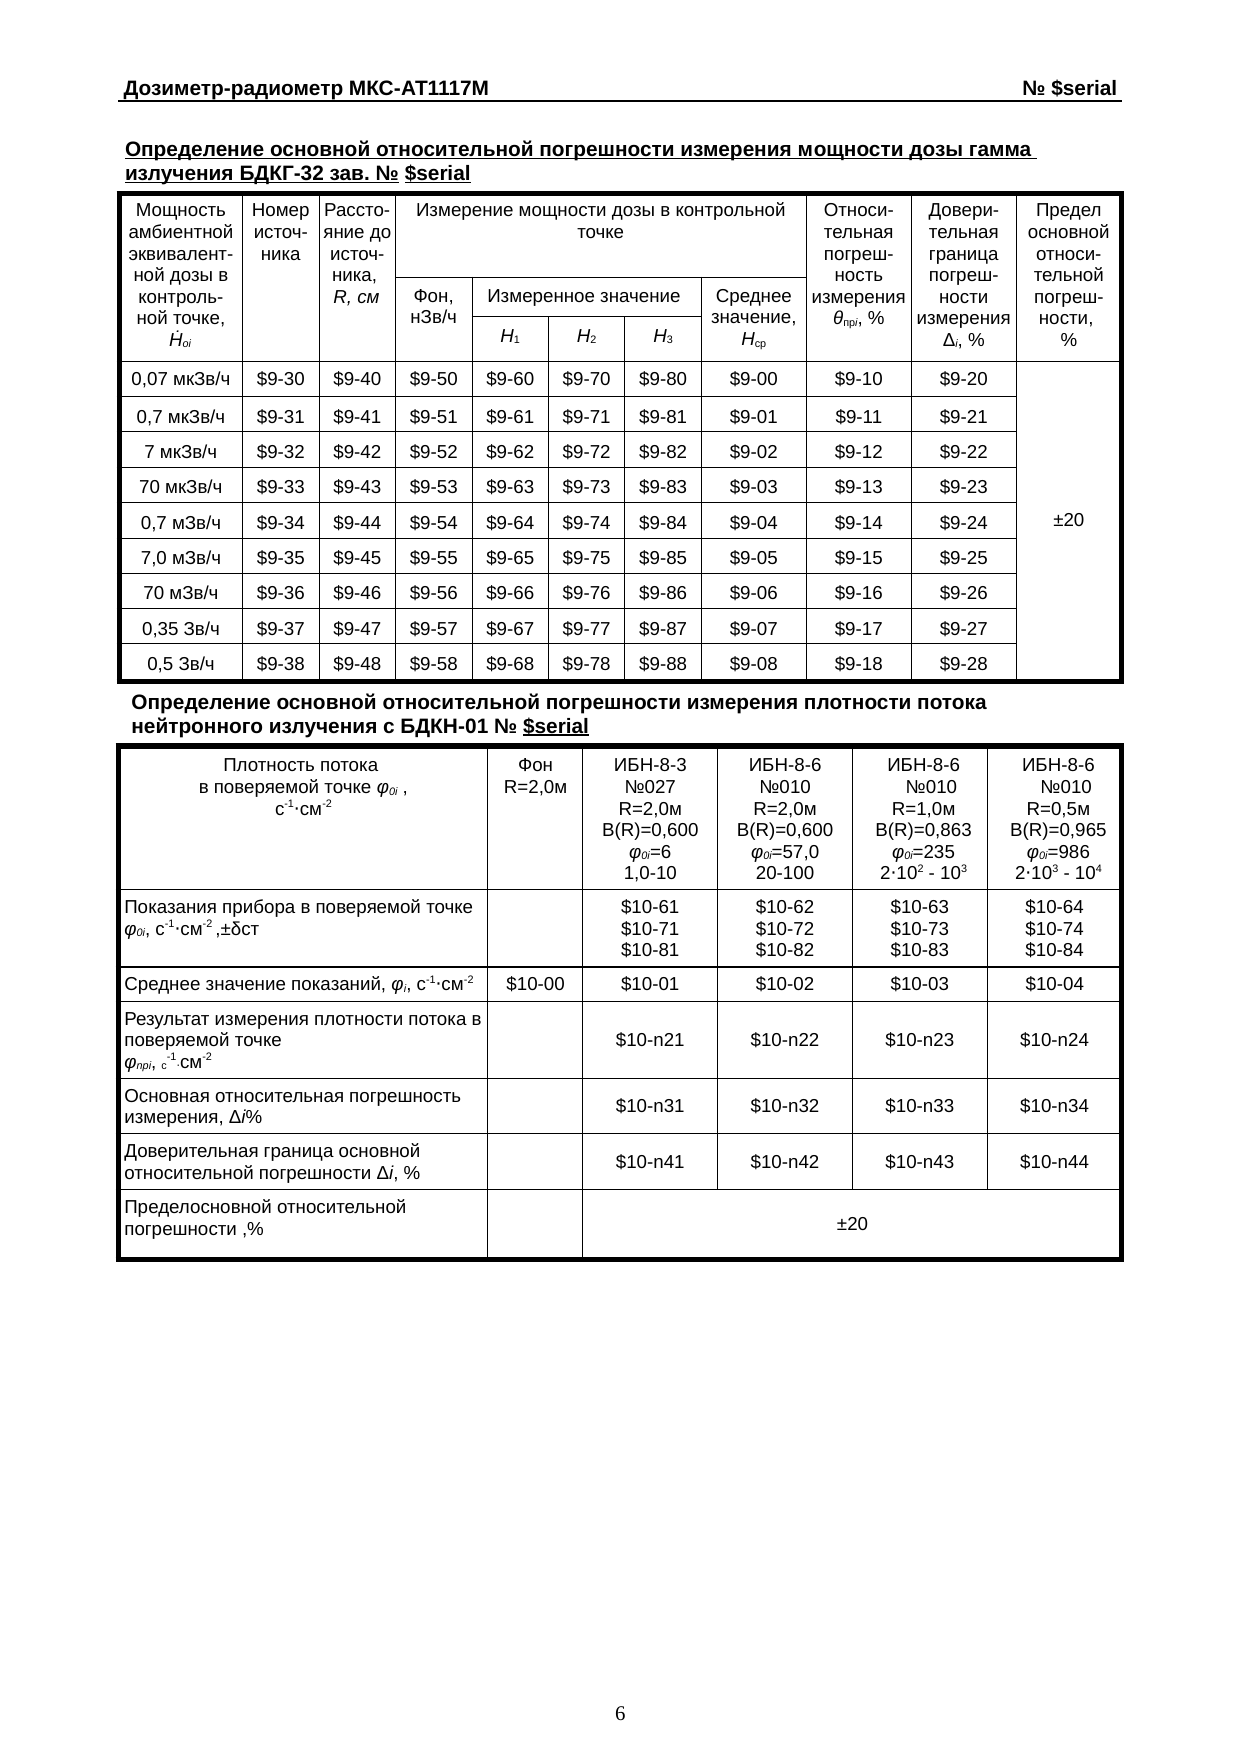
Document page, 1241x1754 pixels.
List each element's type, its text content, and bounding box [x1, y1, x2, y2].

table_cell $9-03 [702, 468, 806, 502]
table_cell $9-82 [625, 432, 701, 467]
table_cell $9-35 [243, 539, 319, 573]
table_cell $9-84 [625, 503, 701, 537]
table_cell 0,07 мкЗв/ч [122, 362, 242, 396]
table_cell $10-02 [718, 968, 852, 1001]
table_cell $9-54 [396, 503, 472, 537]
table_cell ±20 [583, 1190, 1119, 1257]
table_header Определение основной относительной погрешности измерения мощности дозы гамма излучения БДКГ-32 зав. № $serial [119, 132, 1121, 191]
table_cell $9-30 [243, 362, 319, 396]
table_cell $9-77 [549, 609, 624, 643]
table_cell ±20 [1017, 362, 1119, 679]
table_cell $9-14 [807, 503, 911, 537]
table_cell $9-67 [473, 609, 548, 643]
table_cell $9-00 [702, 362, 806, 396]
table_cell $10-n41 [583, 1134, 717, 1189]
table_cell $9-23 [912, 468, 1016, 502]
table_cell $9-52 [396, 432, 472, 467]
table_cell $9-26 [912, 574, 1016, 608]
table_cell $10-03 [853, 968, 987, 1001]
table_cell [488, 1190, 582, 1257]
table_cell $10-62 $10-72 $10-82 [718, 890, 852, 966]
table_cell $10-n31 [583, 1079, 717, 1133]
table_cell $9-08 [702, 644, 806, 679]
table_cell $9-73 [549, 468, 624, 502]
table_cell $10-61 $10-71 $10-81 [583, 890, 717, 966]
table_cell $10-n34 [988, 1079, 1119, 1133]
table_cell ИБН-8-6 №010 R=0,5м B(R)=0,965 φ0i=986 2⋅103 - 104 [988, 749, 1119, 889]
table_cell $9-20 [912, 362, 1016, 396]
table_cell $9-48 [320, 644, 395, 679]
table_cell $9-43 [320, 468, 395, 502]
table_cell $10-01 [583, 968, 717, 1001]
table_cell $10-n22 [718, 1002, 852, 1078]
table_cell H3 [625, 317, 701, 361]
table_cell Фон, нЗв/ч [396, 278, 472, 361]
table_cell $9-21 [912, 397, 1016, 431]
table_cell Среднее значение показаний, φi, с-1⋅см-2 [121, 968, 487, 1001]
table_cell $9-13 [807, 468, 911, 502]
table_cell $10-n32 [718, 1079, 852, 1133]
table_cell $9-44 [320, 503, 395, 537]
table_cell [488, 890, 582, 966]
table_cell $10-n44 [988, 1134, 1119, 1189]
table_cell Показания прибора в поверяемой точке φ0i, с-1⋅см-2 ,±δст [121, 890, 487, 966]
table_cell $9-60 [473, 362, 548, 396]
table_cell $9-55 [396, 539, 472, 573]
table_cell 0,7 мЗв/ч [122, 503, 242, 537]
table_cell H1 [473, 317, 548, 361]
table_cell $10-n24 [988, 1002, 1119, 1078]
table_cell $9-57 [396, 609, 472, 643]
table_cell $9-76 [549, 574, 624, 608]
table_cell $10-64 $10-74 $10-84 [988, 890, 1119, 966]
table_cell $9-11 [807, 397, 911, 431]
table_cell [488, 1002, 582, 1078]
table_cell ИБН-8-6 №010 R=1,0м B(R)=0,863 φ0i=235 2⋅102 - 103 [853, 749, 987, 889]
table_cell $9-22 [912, 432, 1016, 467]
table_cell $9-34 [243, 503, 319, 537]
table_cell $9-63 [473, 468, 548, 502]
table_cell $9-16 [807, 574, 911, 608]
table_cell Предел основной относи-тельной погреш-ности, % [1017, 196, 1119, 361]
table_cell $9-31 [243, 397, 319, 431]
table_cell $9-12 [807, 432, 911, 467]
table_cell 7 мкЗв/ч [122, 432, 242, 467]
table_cell Среднее значение, Hср [702, 278, 806, 361]
table_cell $9-10 [807, 362, 911, 396]
table_cell $9-68 [473, 644, 548, 679]
table_cell $9-33 [243, 468, 319, 502]
table_cell $9-04 [702, 503, 806, 537]
table_cell $9-24 [912, 503, 1016, 537]
table_cell $9-02 [702, 432, 806, 467]
table_cell $9-17 [807, 609, 911, 643]
table_cell $10-00 [488, 968, 582, 1001]
table_cell $9-25 [912, 539, 1016, 573]
table_cell $9-37 [243, 609, 319, 643]
table_cell Мощность амбиентной эквивалент-ной дозы в контроль- ной точке, Ḣoi [122, 196, 242, 361]
table_cell $9-06 [702, 574, 806, 608]
table_cell $9-42 [320, 432, 395, 467]
table_cell $9-47 [320, 609, 395, 643]
table_cell Измеренное значение [473, 278, 701, 316]
table_cell $10-63 $10-73 $10-83 [853, 890, 987, 966]
table_cell $9-61 [473, 397, 548, 431]
table_cell $9-27 [912, 609, 1016, 643]
table_cell $9-66 [473, 574, 548, 608]
table_cell $9-32 [243, 432, 319, 467]
table_cell $9-75 [549, 539, 624, 573]
table_cell Фон R=2,0м [488, 749, 582, 889]
table_cell $10-n43 [853, 1134, 987, 1189]
table_cell $9-62 [473, 432, 548, 467]
table_cell $9-36 [243, 574, 319, 608]
table_cell $9-15 [807, 539, 911, 573]
table_cell $9-51 [396, 397, 472, 431]
table_cell 7,0 мЗв/ч [122, 539, 242, 573]
table_cell $9-64 [473, 503, 548, 537]
table_cell $9-46 [320, 574, 395, 608]
table_cell $9-88 [625, 644, 701, 679]
table_cell Основная относительная погрешность измерения, Δi% [121, 1079, 487, 1133]
table_cell H2 [549, 317, 624, 361]
table_cell Результат измерения плотности потока в поверяемой точке φnpi, с-1⋅см-2 [121, 1002, 487, 1078]
table_cell $9-38 [243, 644, 319, 679]
table_cell $10-04 [988, 968, 1119, 1001]
table_cell ИБН-8-6 №010 R=2,0м B(R)=0,600 φ0i=57,0 20-100 [718, 749, 852, 889]
table_cell 0,5 Зв/ч [122, 644, 242, 679]
table_cell Относи-тельная погреш-ность измерения θпрi, % [807, 196, 911, 361]
table_cell Плотность потока в поверяемой точке φ0i , с-1⋅см-2 [121, 749, 487, 889]
table_cell [488, 1079, 582, 1133]
table_cell $9-87 [625, 609, 701, 643]
table_cell Довери-тельная граница погреш-ности измерения Δi, % [912, 196, 1016, 361]
table_cell $9-40 [320, 362, 395, 396]
table_cell Пределосновной относительной погрешности ,% [121, 1190, 487, 1257]
table_cell $9-71 [549, 397, 624, 431]
table_cell $9-45 [320, 539, 395, 573]
table_cell $10-n33 [853, 1079, 987, 1133]
table_cell $10-n21 [583, 1002, 717, 1078]
table_cell 70 мкЗв/ч [122, 468, 242, 502]
table_cell $9-85 [625, 539, 701, 573]
table_cell $10-n42 [718, 1134, 852, 1189]
table_cell [488, 1134, 582, 1189]
table_cell 70 мЗв/ч [122, 574, 242, 608]
table_cell $9-70 [549, 362, 624, 396]
table_cell $9-18 [807, 644, 911, 679]
table_cell $9-53 [396, 468, 472, 502]
table_cell $9-83 [625, 468, 701, 502]
table_cell 0,35 Зв/ч [122, 609, 242, 643]
table_cell $9-05 [702, 539, 806, 573]
table_cell $9-80 [625, 362, 701, 396]
table_cell $9-28 [912, 644, 1016, 679]
table_cell $9-81 [625, 397, 701, 431]
table_cell $9-74 [549, 503, 624, 537]
table_header Определение основной относительной погрешности измерения плотности потока нейтронного излучения с БДКН-01 № $serial [118, 684, 1122, 743]
table_cell $9-50 [396, 362, 472, 396]
table_cell $9-56 [396, 574, 472, 608]
table_cell Измерение мощности дозы в контрольной точке [396, 196, 806, 277]
table_cell $9-65 [473, 539, 548, 573]
table_cell $9-78 [549, 644, 624, 679]
table_cell Номер источ-ника [243, 196, 319, 361]
table_cell $9-41 [320, 397, 395, 431]
table_cell $9-07 [702, 609, 806, 643]
table_cell $10-n23 [853, 1002, 987, 1078]
table_cell Доверительная граница основной относительной погрешности Δi, % [121, 1134, 487, 1189]
table_cell Рассто-яние до источ-ника, R, см [320, 196, 395, 361]
table_cell $9-72 [549, 432, 624, 467]
table_cell ИБН-8-3 №027 R=2,0м B(R)=0,600 φ0i=6 1,0-10 [583, 749, 717, 889]
table_cell $9-58 [396, 644, 472, 679]
table_cell $9-86 [625, 574, 701, 608]
table_cell 0,7 мкЗв/ч [122, 397, 242, 431]
table_cell $9-01 [702, 397, 806, 431]
